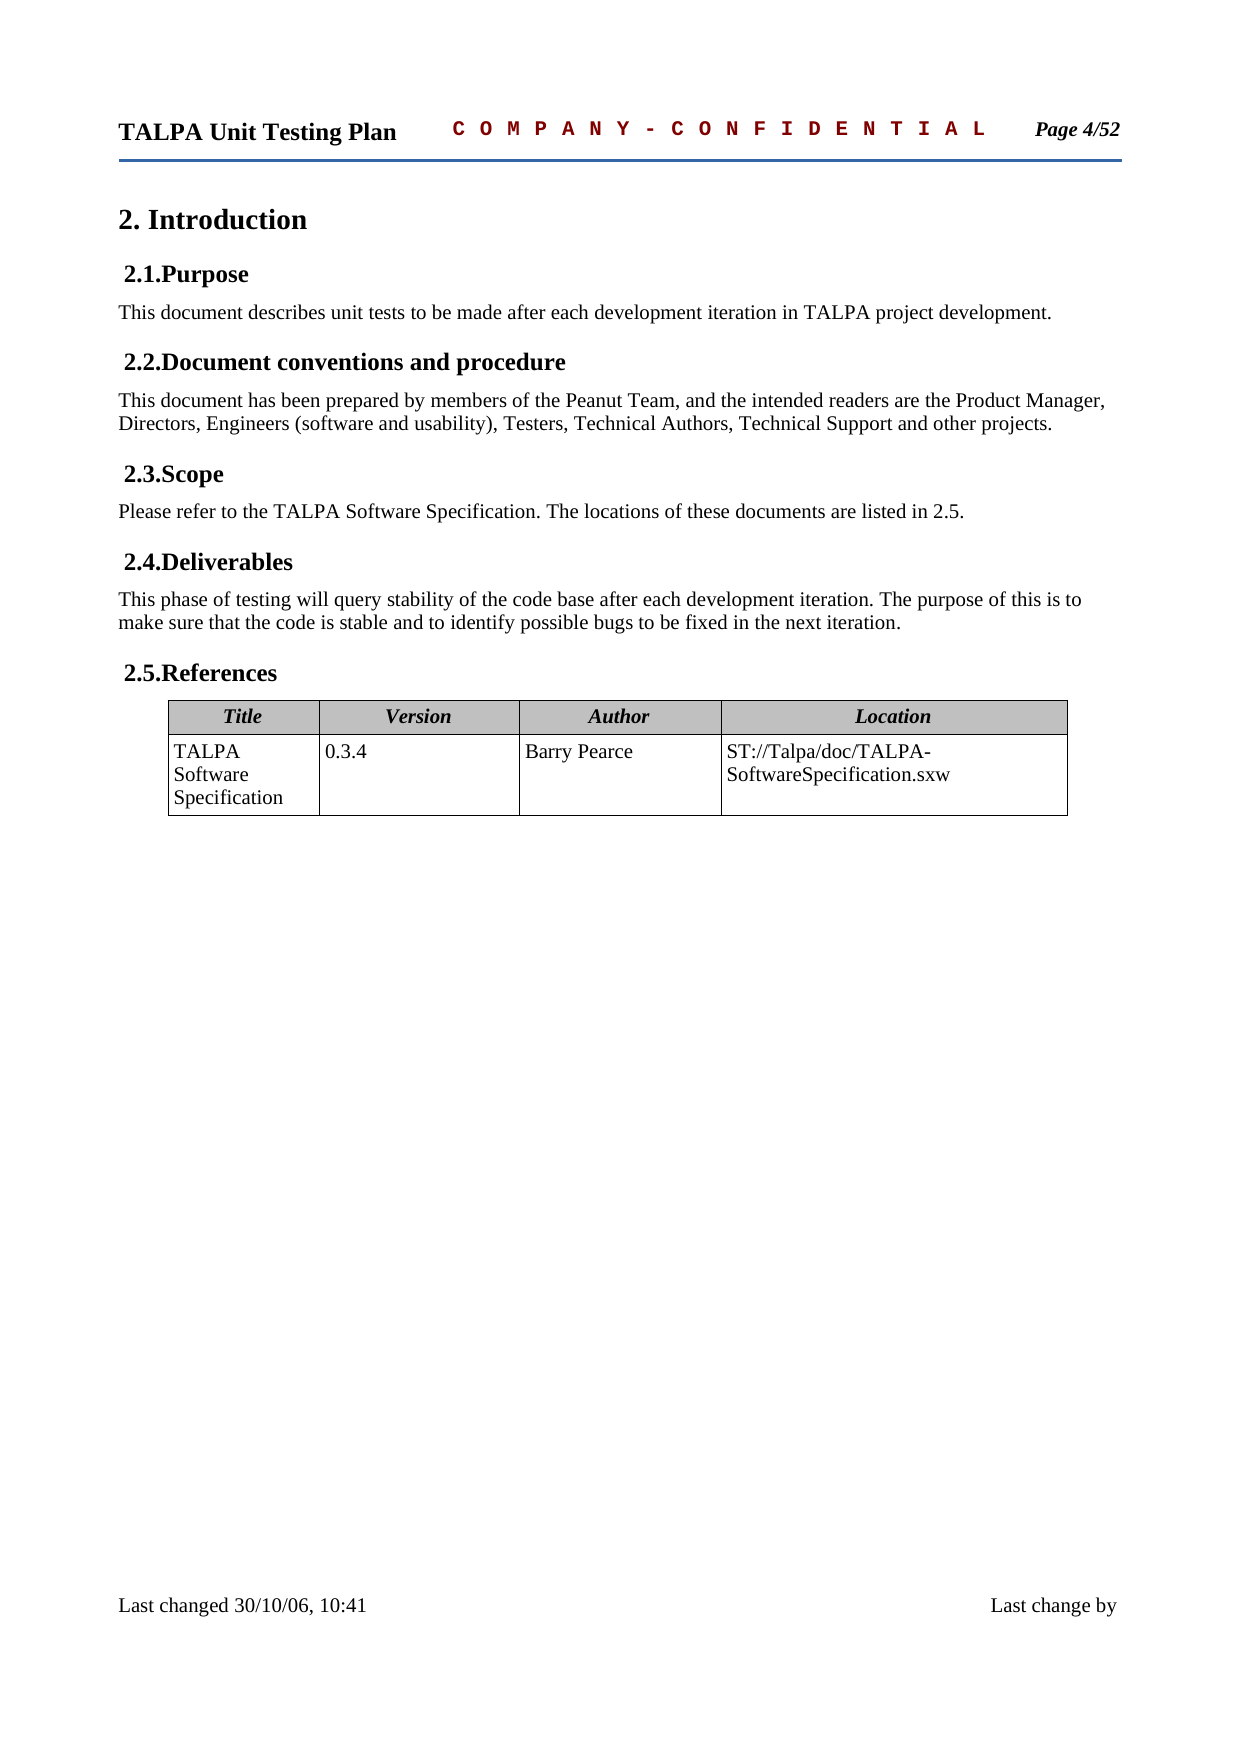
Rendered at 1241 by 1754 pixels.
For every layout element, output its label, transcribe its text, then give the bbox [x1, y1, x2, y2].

text This document has been prepared by members of the Peanut Team, and the intended readers are the Product Manager, Directors, Engineers (software and usability), Testers, Technical Authors, Technical Support and other projects. [118, 389, 1122, 435]
subtitle Purpose [124, 260, 1122, 288]
table_cell ST://Talpa/doc/TALPA-SoftwareSpecification.sxw [722, 735, 1067, 815]
subtitle References [124, 659, 1122, 687]
table_cell 0.3.4 [320, 735, 519, 815]
table_cell TALPA Software Specification [169, 735, 319, 815]
table_header Version [320, 701, 519, 734]
subtitle Document conventions and procedure [124, 348, 1122, 376]
table_header Author [520, 701, 721, 734]
text Please refer to the TALPA Software Specification. The locations of these documents are listed in 2.5. [118, 500, 1122, 523]
table_header Title [169, 701, 319, 734]
subtitle Scope [124, 460, 1122, 487]
subtitle Deliverables [124, 548, 1122, 576]
table_header Location [722, 701, 1067, 734]
text This document describes unit tests to be made after each development iteration in TALPA project development. [118, 301, 1122, 323]
text This phase of testing will query stability of the code base after each development iteration. The purpose of this is to make sure that the code is stable and to identify possible bugs to be fixed in the next iteration. [118, 588, 1122, 634]
subtitle Introduction [118, 203, 1122, 235]
table_cell Barry Pearce [520, 735, 721, 815]
